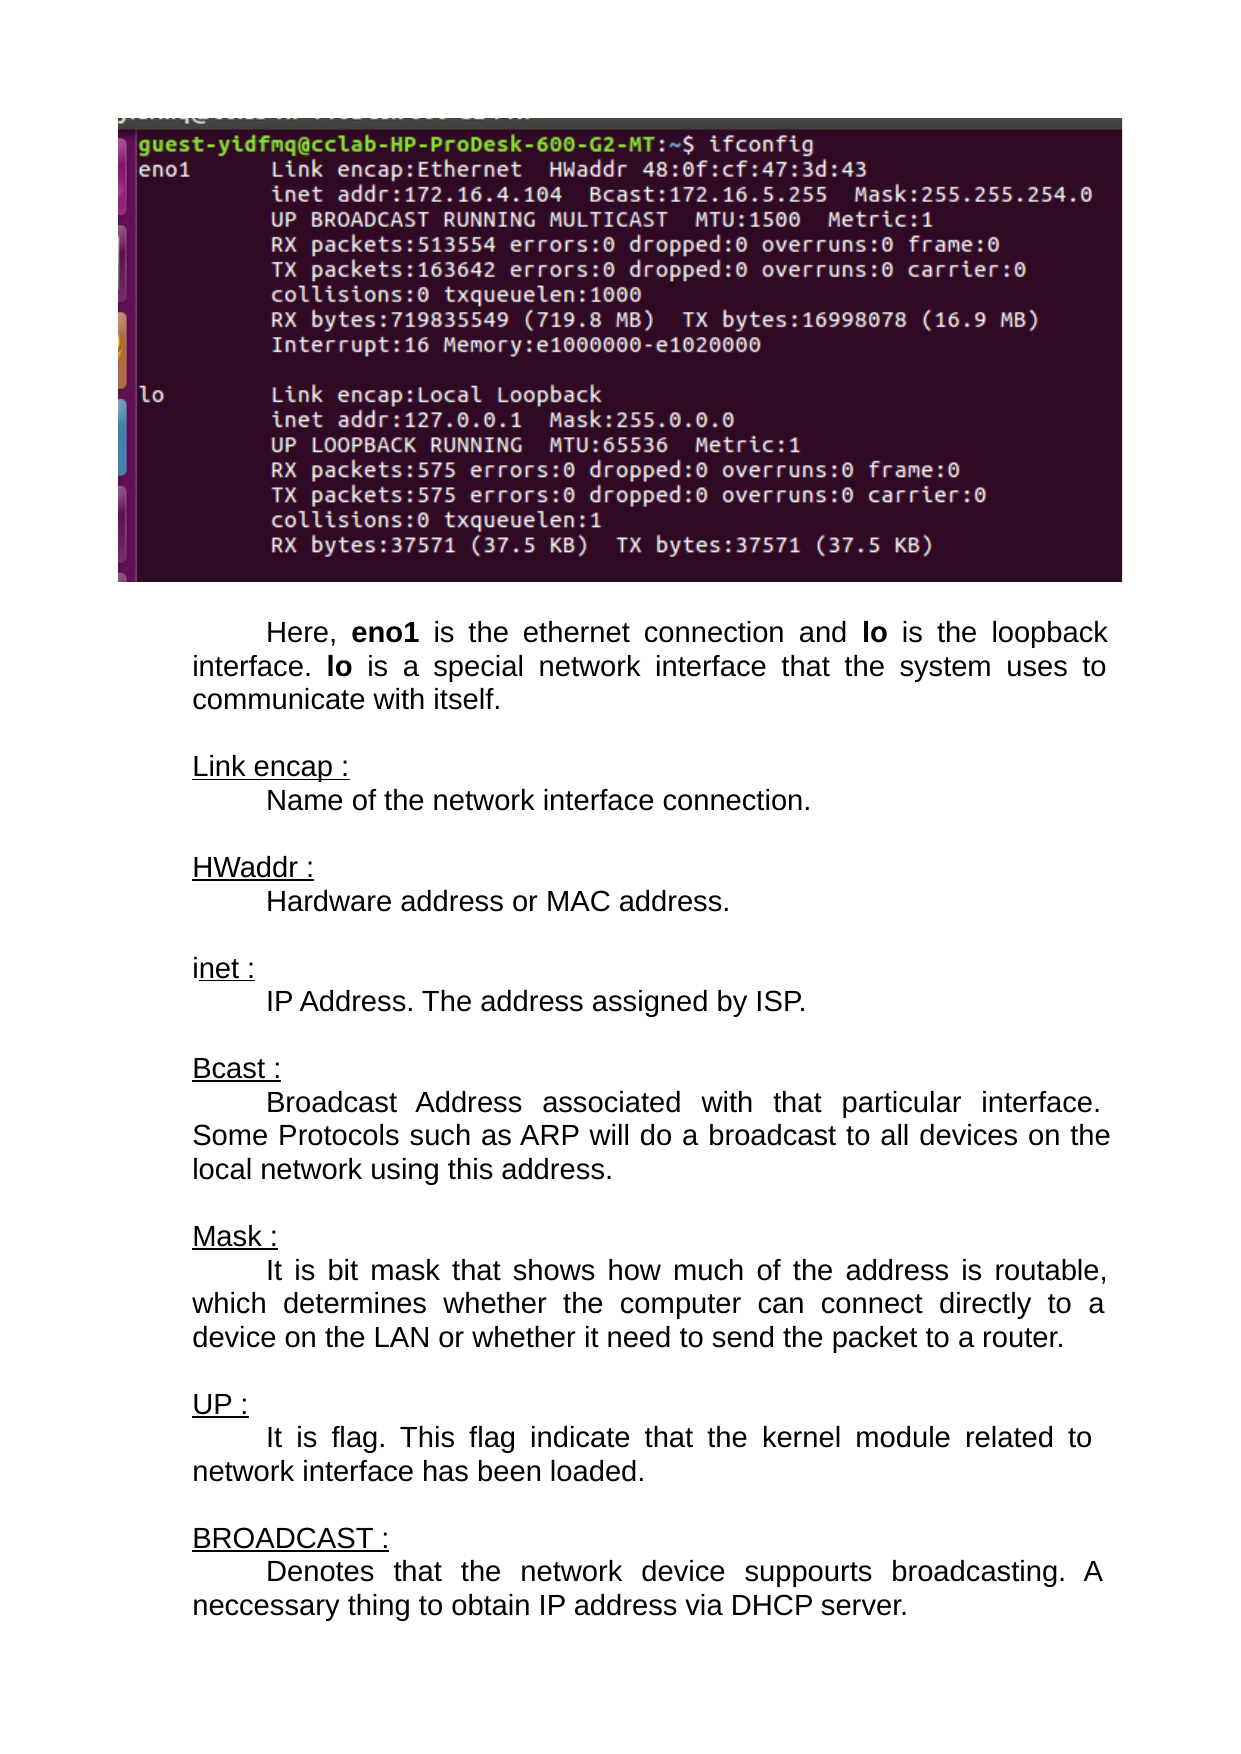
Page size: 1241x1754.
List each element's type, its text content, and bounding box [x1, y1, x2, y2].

text It is flag. This flag indicate that the kernel module related to network interface has been loaded. [118, 1420, 1122, 1487]
text Here, eno1 is the ethernet connection and lo is the loopback interface. lo is a special network interface that the system uses to communicate with itself. [118, 615, 1122, 716]
text Broadcast Address associated with that particular interface. Some Protocols such as ARP will do a broadcast to all devices on the local network using this address. [118, 1085, 1122, 1186]
text HWaddr : [118, 850, 1122, 884]
picture [118, 118, 1123, 582]
text It is bit mask that shows how much of the address is routable, which determines whether the computer can connect directly to a device on the LAN or whether it need to send the packet to a router. [118, 1253, 1122, 1353]
text Bcast : [118, 1051, 1122, 1085]
text Mask : [118, 1219, 1122, 1253]
text Denotes that the network device suppourts broadcasting. A neccessary thing to obtain IP address via DHCP server. [118, 1554, 1122, 1622]
text IP Address. The address assigned by ISP. [118, 984, 1122, 1018]
text Link encap : [118, 749, 1122, 783]
text BROADCAST : [118, 1521, 1122, 1554]
text UP : [118, 1387, 1122, 1420]
text Hardware address or MAC address. [118, 884, 1122, 917]
text Name of the network interface connection. [118, 783, 1122, 817]
text inet : [118, 951, 1122, 984]
